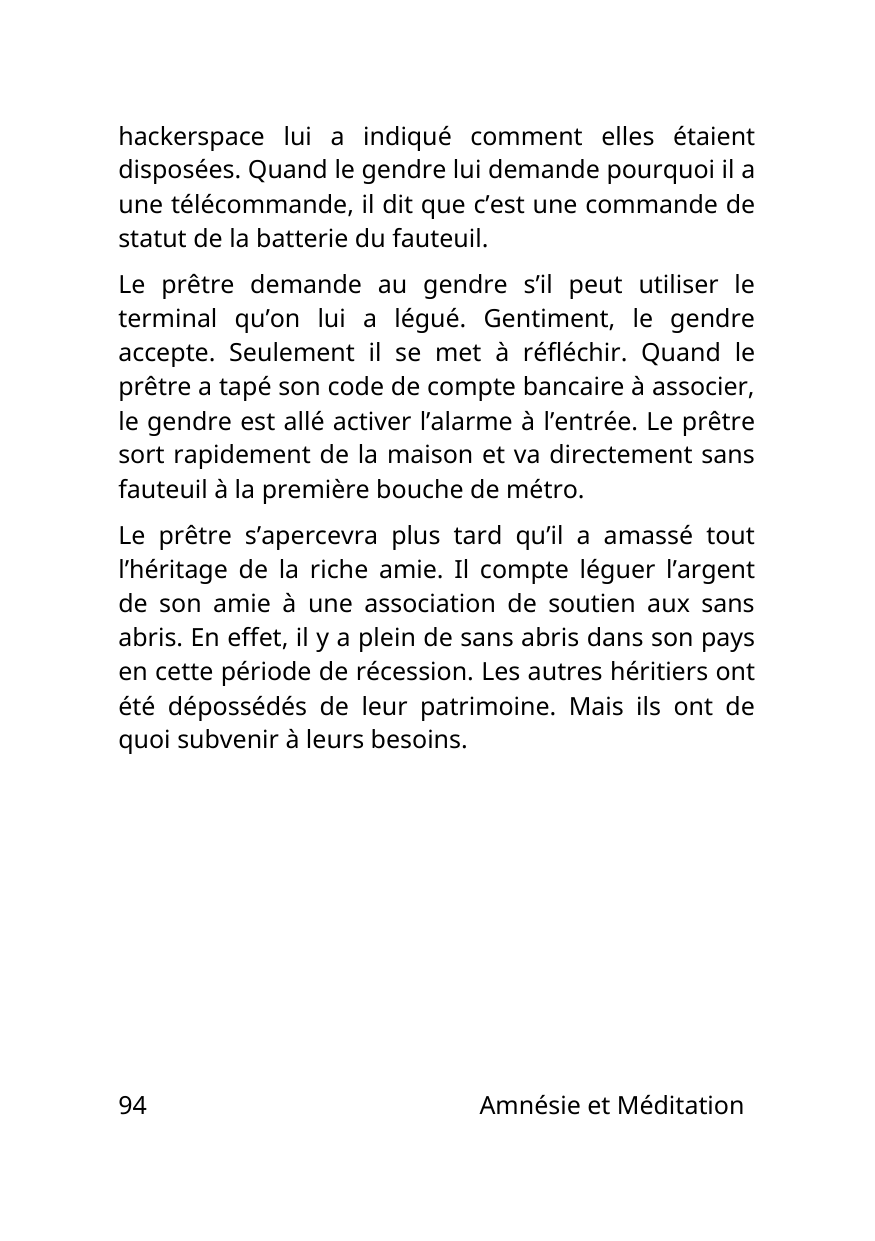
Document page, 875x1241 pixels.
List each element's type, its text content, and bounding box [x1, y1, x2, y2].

text hackerspace lui a indiqué comment elles étaient disposées. Quand le gendre lui demande pourquoi il a une télécommande, il dit que c’est une commande de statut de la batterie du fauteuil. [118, 118, 756, 254]
text Le prêtre demande au gendre s’il peut utiliser le terminal qu’on lui a légué. Gentiment, le gendre accepte. Seulement il se met à réfléchir. Quand le prêtre a tapé son code de compte bancaire à associer, le gendre est allé activer l’alarme à l’entrée. Le prêtre sort rapidement de la maison et va directement sans fauteuil à la première bouche de métro. [118, 267, 756, 505]
text Le prêtre s’apercevra plus tard qu’il a amassé tout l’héritage de la riche amie. Il compte léguer l’argent de son amie à une association de soutien aux sans abris. En effet, il y a plein de sans abris dans son pays en cette période de récession. Les autres héritiers ont été dépossédés de leur patrimoine. Mais ils ont de quoi subvenir à leurs besoins. [118, 518, 756, 756]
